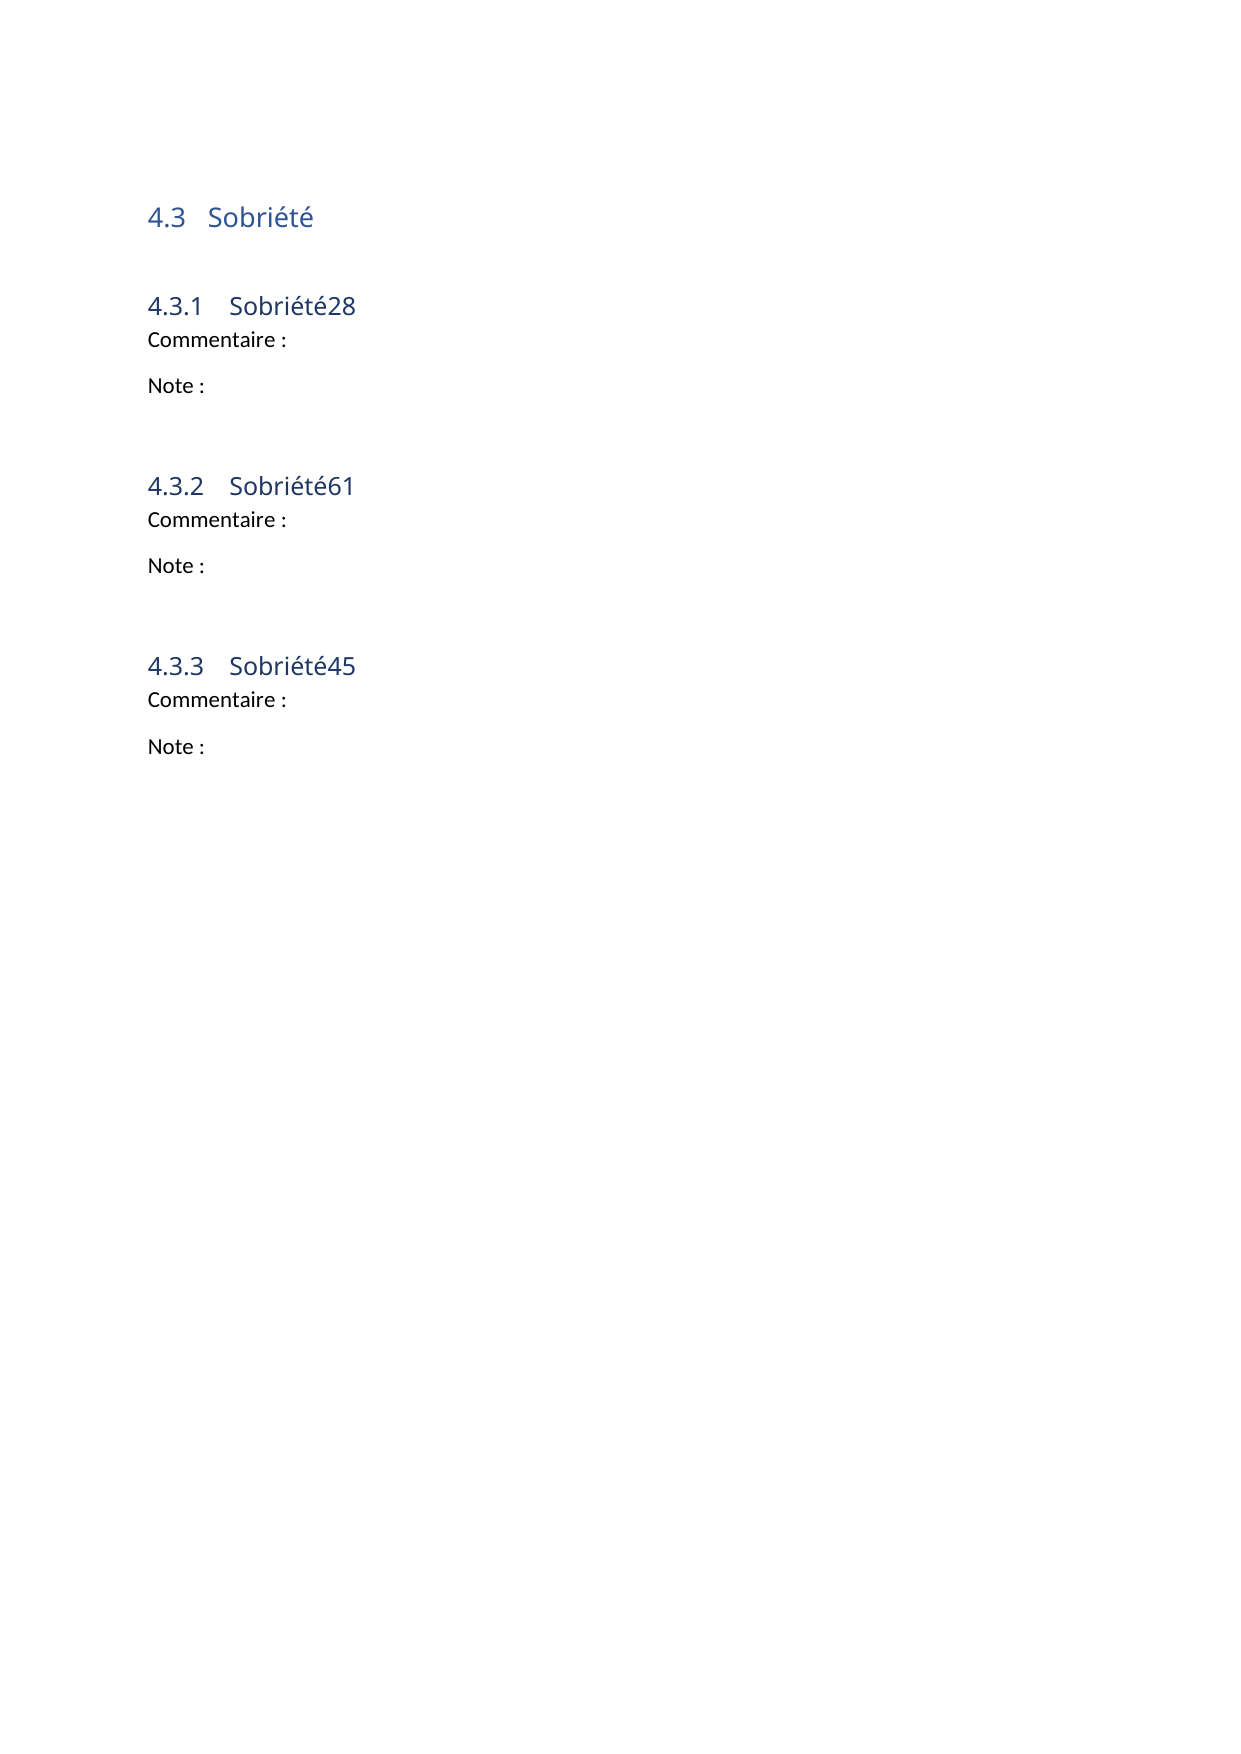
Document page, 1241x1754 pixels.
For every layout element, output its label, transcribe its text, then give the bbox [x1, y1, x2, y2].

subtitle Sobriété [148, 198, 1093, 235]
text Commentaire : [148, 505, 1093, 533]
text Commentaire : [148, 685, 1093, 713]
text Note : [148, 552, 1093, 579]
text Note : [148, 371, 1093, 399]
subtitle Sobriété61 [148, 469, 1093, 503]
subtitle Sobriété45 [148, 649, 1093, 683]
text Commentaire : [148, 325, 1093, 353]
subtitle Sobriété28 [148, 288, 1093, 322]
text Note : [148, 732, 1093, 760]
